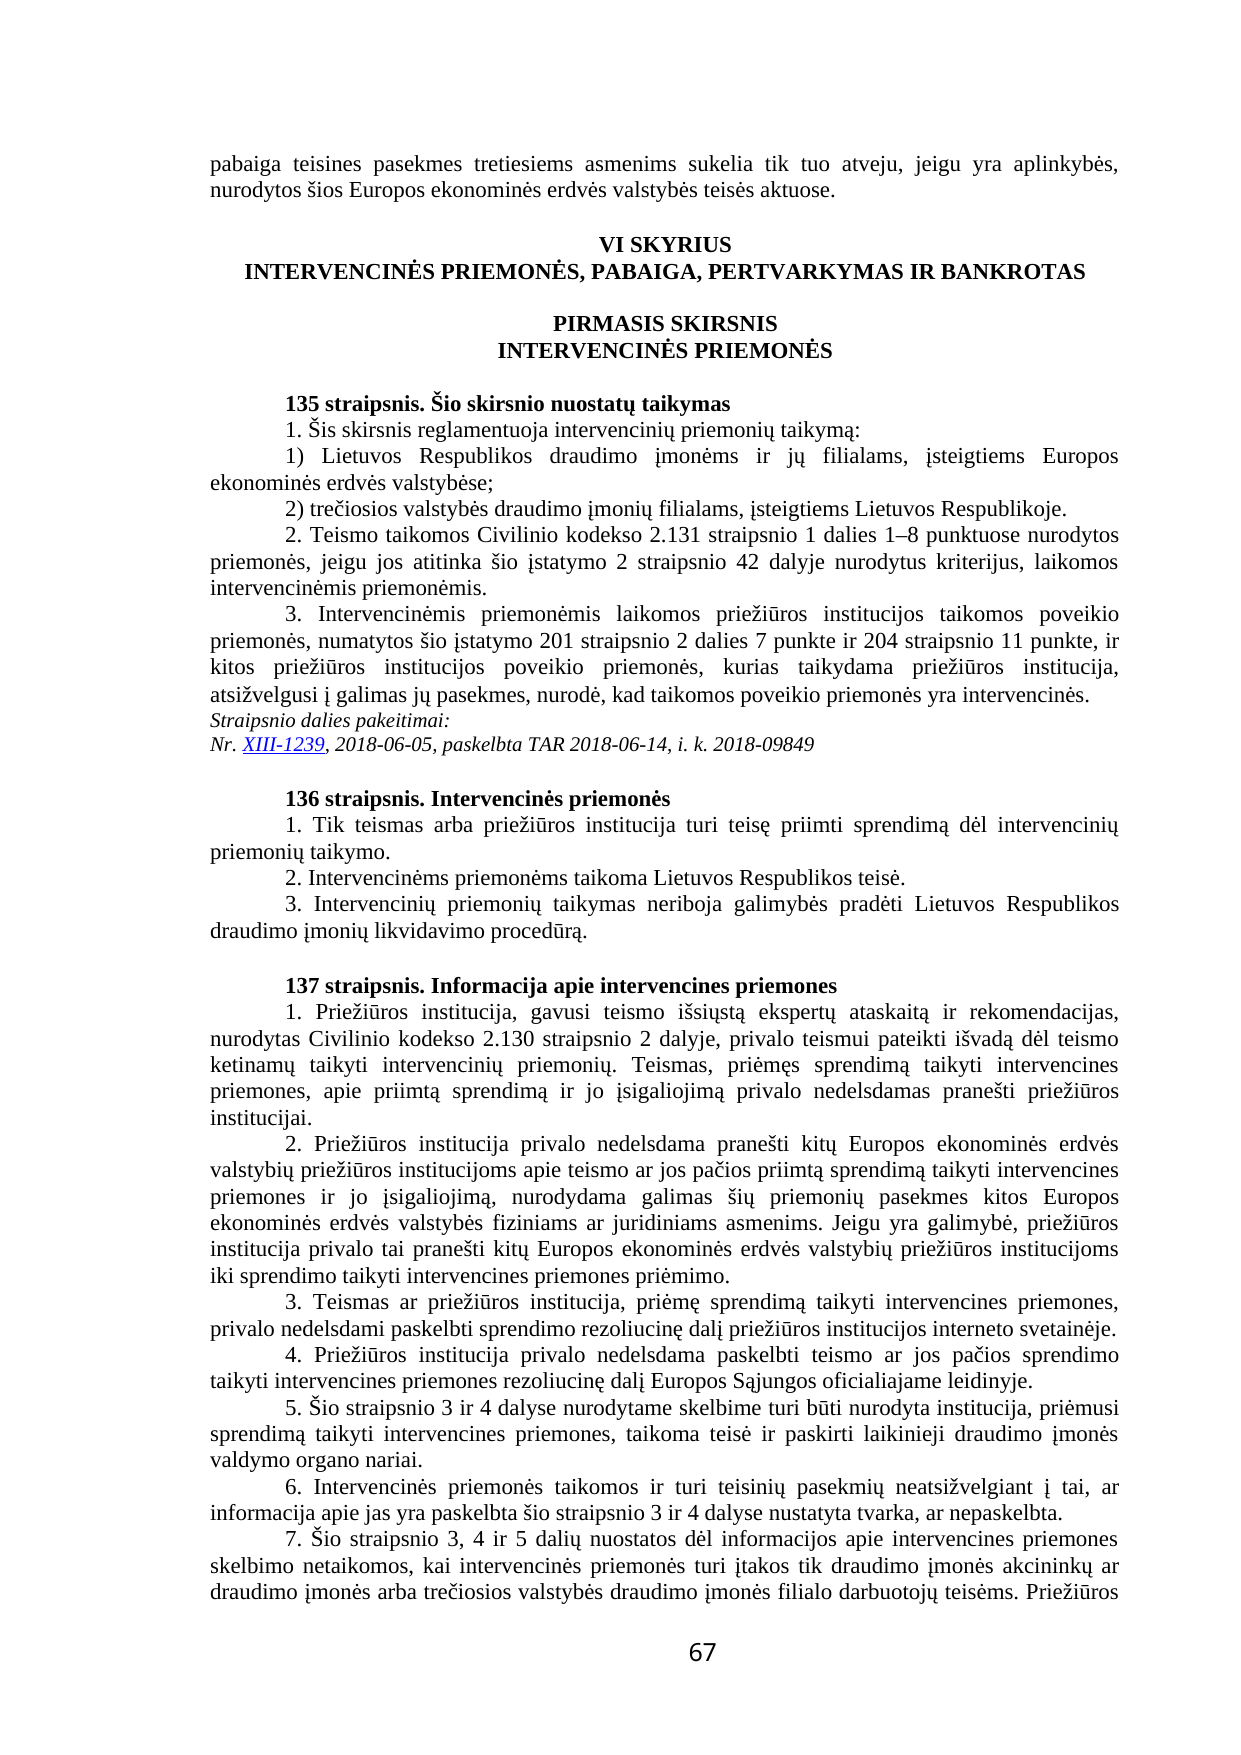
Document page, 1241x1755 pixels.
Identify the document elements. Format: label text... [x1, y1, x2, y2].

text 5. Šio straipsnio 3 ir 4 dalyse nurodytame skelbime turi būti nurodyta institucija, priėmusi sprendimą taikyti intervencines priemones, taikoma teisė ir paskirti laikinieji draudimo įmonės valdymo organo nariai. [210, 1394, 1120, 1473]
text pabaiga teisines pasekmes tretiesiems asmenims sukelia tik tuo atveju, jeigu yra aplinkybės, nurodytos šios Europos ekonominės erdvės valstybės teisės aktuose. [210, 150, 1120, 203]
text 2. Teismo taikomos Civilinio kodekso 2.131 straipsnio 1 dalies 1–8 punktuose nurodytos priemonės, jeigu jos atitinka šio įstatymo 2 straipsnio 42 dalyje nurodytus kriterijus, laikomos intervencinėmis priemonėmis. [210, 521, 1120, 600]
text INTERVENCINĖS PRIEMONĖS [210, 337, 1120, 363]
text 4. Priežiūros institucija privalo nedelsdama paskelbti teismo ar jos pačios sprendimo taikyti intervencines priemones rezoliucinę dalį Europos Sąjungos oficialiajame leidinyje. [210, 1341, 1120, 1394]
text 2. Intervencinėms priemonėms taikoma Lietuvos Respublikos teisė. [210, 864, 1120, 891]
text 1. Šis skirsnis reglamentuoja intervencinių priemonių taikymą: [210, 416, 1120, 442]
text 7. Šio straipsnio 3, 4 ir 5 dalių nuostatos dėl informacijos apie intervencines priemones skelbimo netaikomos, kai intervencinės priemonės turi įtakos tik draudimo įmonės akcininkų ar draudimo įmonės arba trečiosios valstybės draudimo įmonės filialo darbuotojų teisėms. Priežiūros [210, 1525, 1120, 1604]
text 1) Lietuvos Respublikos draudimo įmonėms ir jų filialams, įsteigtiems Europos ekonominės erdvės valstybėse; [210, 442, 1120, 495]
text 3. Intervencinėmis priemonėmis laikomos priežiūros institucijos taikomos poveikio priemonės, numatytos šio įstatymo 201 straipsnio 2 dalies 7 punkte ir 204 straipsnio 11 punkte, ir kitos priežiūros institucijos poveikio priemonės, kurias taikydama priežiūros institucija, atsižvelgusi į galimas jų pasekmes, nurodė, kad taikomos poveikio priemonės yra intervencinės. [210, 600, 1120, 708]
text 135 straipsnis. Šio skirsnio nuostatų taikymas [210, 389, 1120, 416]
text Nr. XIII-1239, 2018-06-05, paskelbta TAR 2018-06-14, i. k. 2018-09849 [210, 732, 1120, 756]
text PIRMASIS SKIRSNIS [210, 311, 1120, 337]
text Straipsnio dalies pakeitimai: [210, 708, 1120, 732]
text INTERVENCINĖS PRIEMONĖS, PABAIGA, PERTVARKYMAS IR BANKROTAS [210, 258, 1120, 284]
text 137 straipsnis. Informacija apie intervencines priemones [210, 972, 1120, 998]
text vI SKYRIUS [210, 231, 1120, 258]
text 3. Teismas ar priežiūros institucija, priėmę sprendimą taikyti intervencines priemones, privalo nedelsdami paskelbti sprendimo rezoliucinę dalį priežiūros institucijos interneto svetainėje. [210, 1288, 1120, 1341]
text 6. Intervencinės priemonės taikomos ir turi teisinių pasekmių neatsižvelgiant į tai, ar informacija apie jas yra paskelbta šio straipsnio 3 ir 4 dalyse nustatyta tvarka, ar nepaskelbta. [210, 1473, 1120, 1525]
text 136 straipsnis. Intervencinės priemonės [210, 785, 1120, 811]
text 3. Intervencinių priemonių taikymas neriboja galimybės pradėti Lietuvos Respublikos draudimo įmonių likvidavimo procedūrą. [210, 891, 1120, 943]
text 1. Tik teismas arba priežiūros institucija turi teisę priimti sprendimą dėl intervencinių priemonių taikymo. [210, 811, 1120, 864]
text 1. Priežiūros institucija, gavusi teismo išsiųstą ekspertų ataskaitą ir rekomendacijas, nurodytas Civilinio kodekso 2.130 straipsnio 2 dalyje, privalo teismui pateikti išvadą dėl teismo ketinamų taikyti intervencinių priemonių. Teismas, priėmęs sprendimą taikyti intervencines priemones, apie priimtą sprendimą ir jo įsigaliojimą privalo nedelsdamas pranešti priežiūros institucijai. [210, 998, 1120, 1130]
text 2) trečiosios valstybės draudimo įmonių filialams, įsteigtiems Lietuvos Respublikoje. [210, 495, 1120, 521]
text 2. Priežiūros institucija privalo nedelsdama pranešti kitų Europos ekonominės erdvės valstybių priežiūros institucijoms apie teismo ar jos pačios priimtą sprendimą taikyti intervencines priemones ir jo įsigaliojimą, nurodydama galimas šių priemonių pasekmes kitos Europos ekonominės erdvės valstybės fiziniams ar juridiniams asmenims. Jeigu yra galimybė, priežiūros institucija privalo tai pranešti kitų Europos ekonominės erdvės valstybių priežiūros institucijoms iki sprendimo taikyti intervencines priemones priėmimo. [210, 1130, 1120, 1288]
